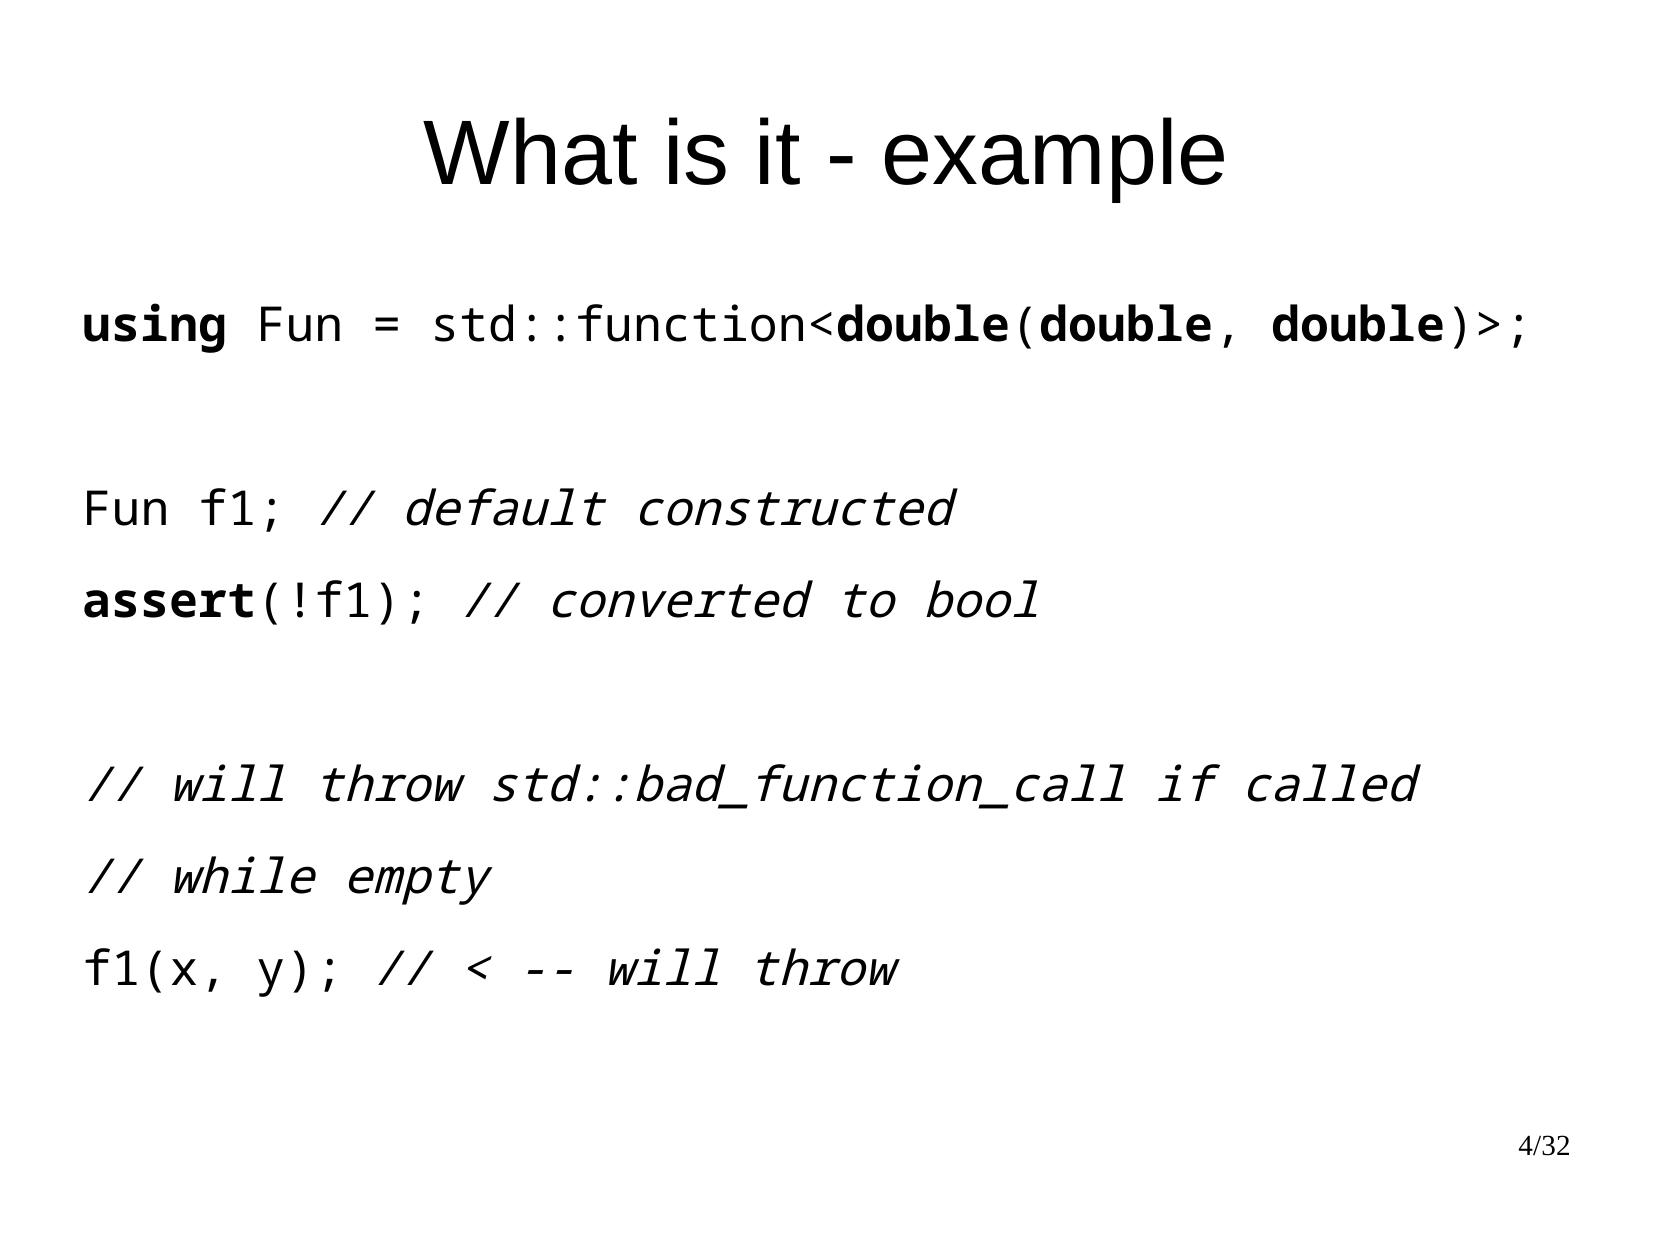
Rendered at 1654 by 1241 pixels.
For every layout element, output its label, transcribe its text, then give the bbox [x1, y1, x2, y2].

title What is it - example [82, 49, 1571, 257]
list using Fun = std::function<double(double, double)>; Fun f1; // default constructed assert(!f1); // converted to bool // will throw std::bad_function_call if called // while empty f1(x, y); // < -- will throw [82, 290, 1571, 1010]
